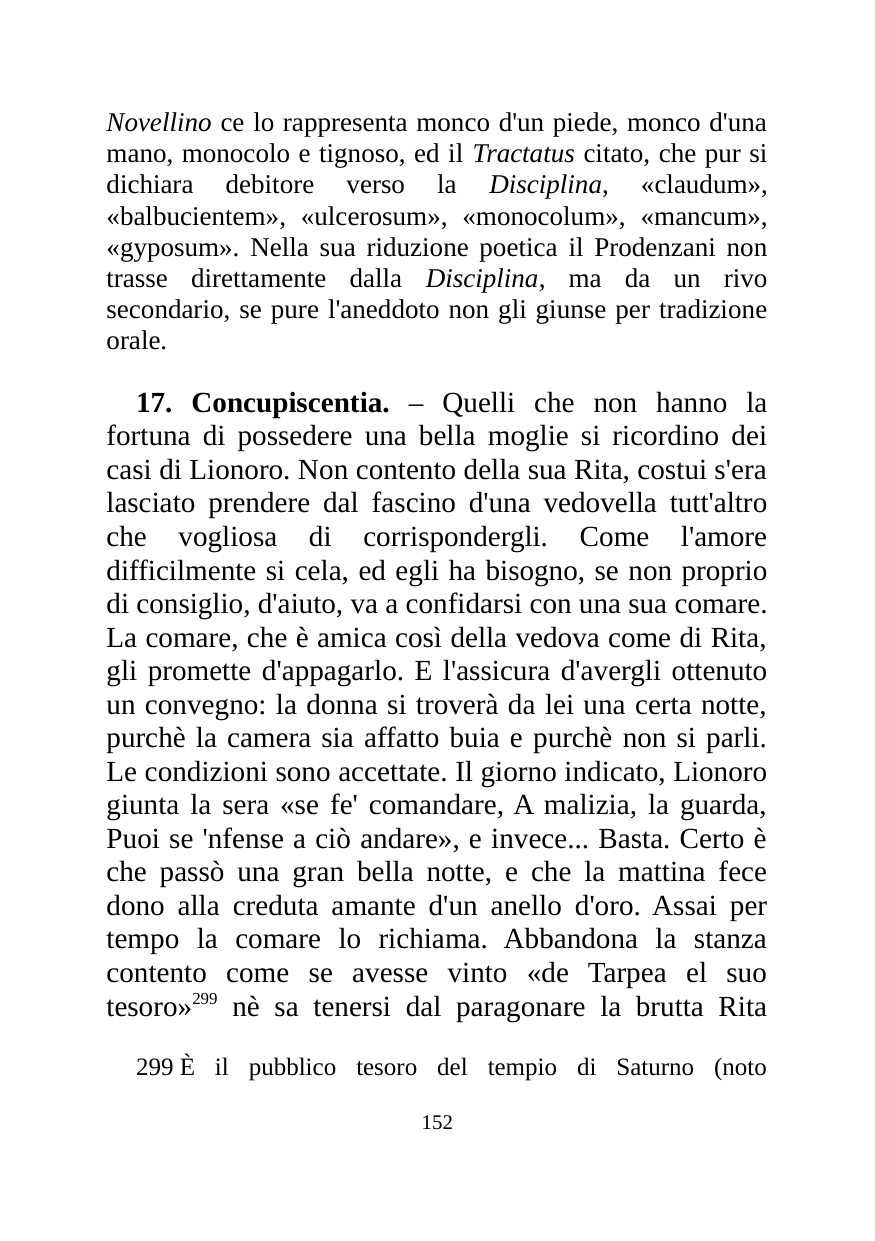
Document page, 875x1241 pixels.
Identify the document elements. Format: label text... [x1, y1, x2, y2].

text 17. Concupiscentia. – Quelli che non hanno la fortuna di possedere una bella moglie si ricordino dei casi di Lionoro. Non contento della sua Rita, costui s'era lasciato prendere dal fascino d'una vedovella tutt'altro che vogliosa di corrispondergli. Come l'amore difficilmente si cela, ed egli ha bisogno, se non proprio di consiglio, d'aiuto, va a confidarsi con una sua comare. La comare, che è amica così della vedova come di Rita, gli promette d'appagarlo. E l'assicura d'avergli ottenuto un convegno: la donna si troverà da lei una certa notte, purchè la camera sia affatto buia e purchè non si parli. Le condizioni sono accettate. Il giorno indicato, Lionoro giunta la sera «se fe' comandare, A malizia, la guarda, Puoi se 'nfense a ciò andare», e invece... Basta. Certo è che passò una gran bella notte, e che la mattina fece dono alla creduta amante d'un anello d'oro. Assai per tempo la comare lo richiama. Abbandona la stanza contento come se avesse vinto «de Tarpea el suo tesoro» nè sa tenersi dal paragonare la brutta Rita [106, 385, 768, 1022]
text Novellino ce lo rappresenta monco d'un piede, monco d'una mano, monocolo e tignoso, ed il Tractatus citato, che pur si dichiara debitore verso la Disciplina, «claudum», «balbucientem», «ulcerosum», «monocolum», «mancum», «gyposum». Nella sua riduzione poetica il Prodenzani non trasse direttamente dalla Disciplina, ma da un rivo secondario, se pure l'aneddoto non gli giunse per tradizione orale. [106, 106, 768, 355]
text È il pubblico tesoro del tempio di Saturno (noto [106, 1052, 768, 1080]
